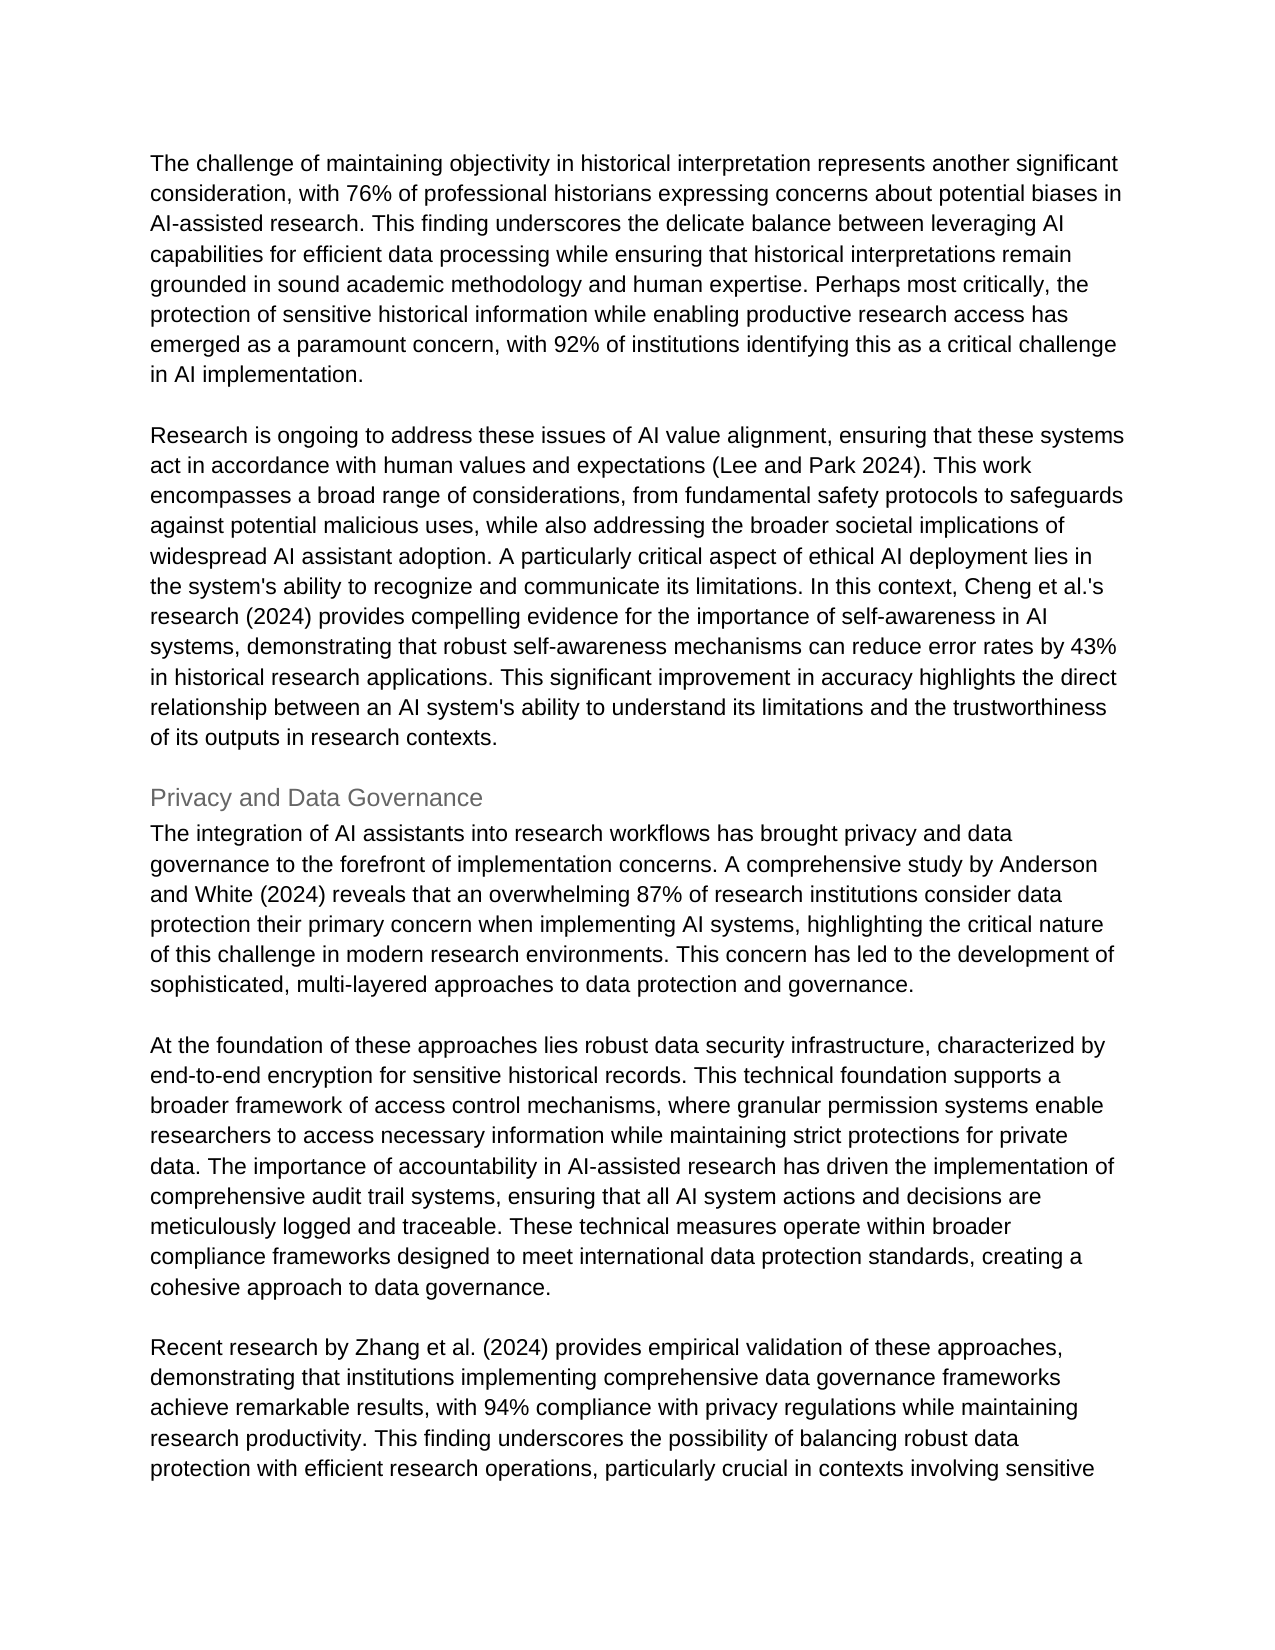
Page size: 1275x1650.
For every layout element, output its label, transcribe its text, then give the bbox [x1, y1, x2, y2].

text At the foundation of these approaches lies robust data security infrastructure, characterized by end-to-end encryption for sensitive historical records. This technical foundation supports a broader framework of access control mechanisms, where granular permission systems enable researchers to access necessary information while maintaining strict protections for private data. The importance of accountability in AI-assisted research has driven the implementation of comprehensive audit trail systems, ensuring that all AI system actions and decisions are meticulously logged and traceable. These technical measures operate within broader compliance frameworks designed to meet international data protection standards, creating a cohesive approach to data governance. [150, 1032, 1125, 1300]
text The integration of AI assistants into research workflows has brought privacy and data governance to the forefront of implementation concerns. A comprehensive study by Anderson and White (2024) reveals that an overwhelming 87% of research institutions consider data protection their primary concern when implementing AI systems, highlighting the critical nature of this challenge in modern research environments. This concern has led to the development of sophisticated, multi-layered approaches to data protection and governance. [150, 820, 1125, 998]
text Recent research by Zhang et al. (2024) provides empirical validation of these approaches, demonstrating that institutions implementing comprehensive data governance frameworks achieve remarkable results, with 94% compliance with privacy regulations while maintaining research productivity. This finding underscores the possibility of balancing robust data protection with efficient research operations, particularly crucial in contexts involving sensitive [150, 1334, 1125, 1481]
subtitle Privacy and Data Governance [150, 783, 1125, 812]
text The challenge of maintaining objectivity in historical interpretation represents another significant consideration, with 76% of professional historians expressing concerns about potential biases in AI-assisted research. This finding underscores the delicate balance between leveraging AI capabilities for efficient data processing while ensuring that historical interpretations remain grounded in sound academic methodology and human expertise. Perhaps most critically, the protection of sensitive historical information while enabling productive research access has emerged as a paramount concern, with 92% of institutions identifying this as a critical challenge in AI implementation. [150, 150, 1125, 388]
text Research is ongoing to address these issues of AI value alignment, ensuring that these systems act in accordance with human values and expectations (Lee and Park 2024). This work encompasses a broad range of considerations, from fundamental safety protocols to safeguards against potential malicious uses, while also addressing the broader societal implications of widespread AI assistant adoption. A particularly critical aspect of ethical AI deployment lies in the system's ability to recognize and communicate its limitations. In this context, Cheng et al.'s research (2024) provides compelling evidence for the importance of self-awareness in AI systems, demonstrating that robust self-awareness mechanisms can reduce error rates by 43% in historical research applications. This significant improvement in accuracy highlights the direct relationship between an AI system's ability to understand its limitations and the trustworthiness of its outputs in research contexts. [150, 422, 1125, 750]
